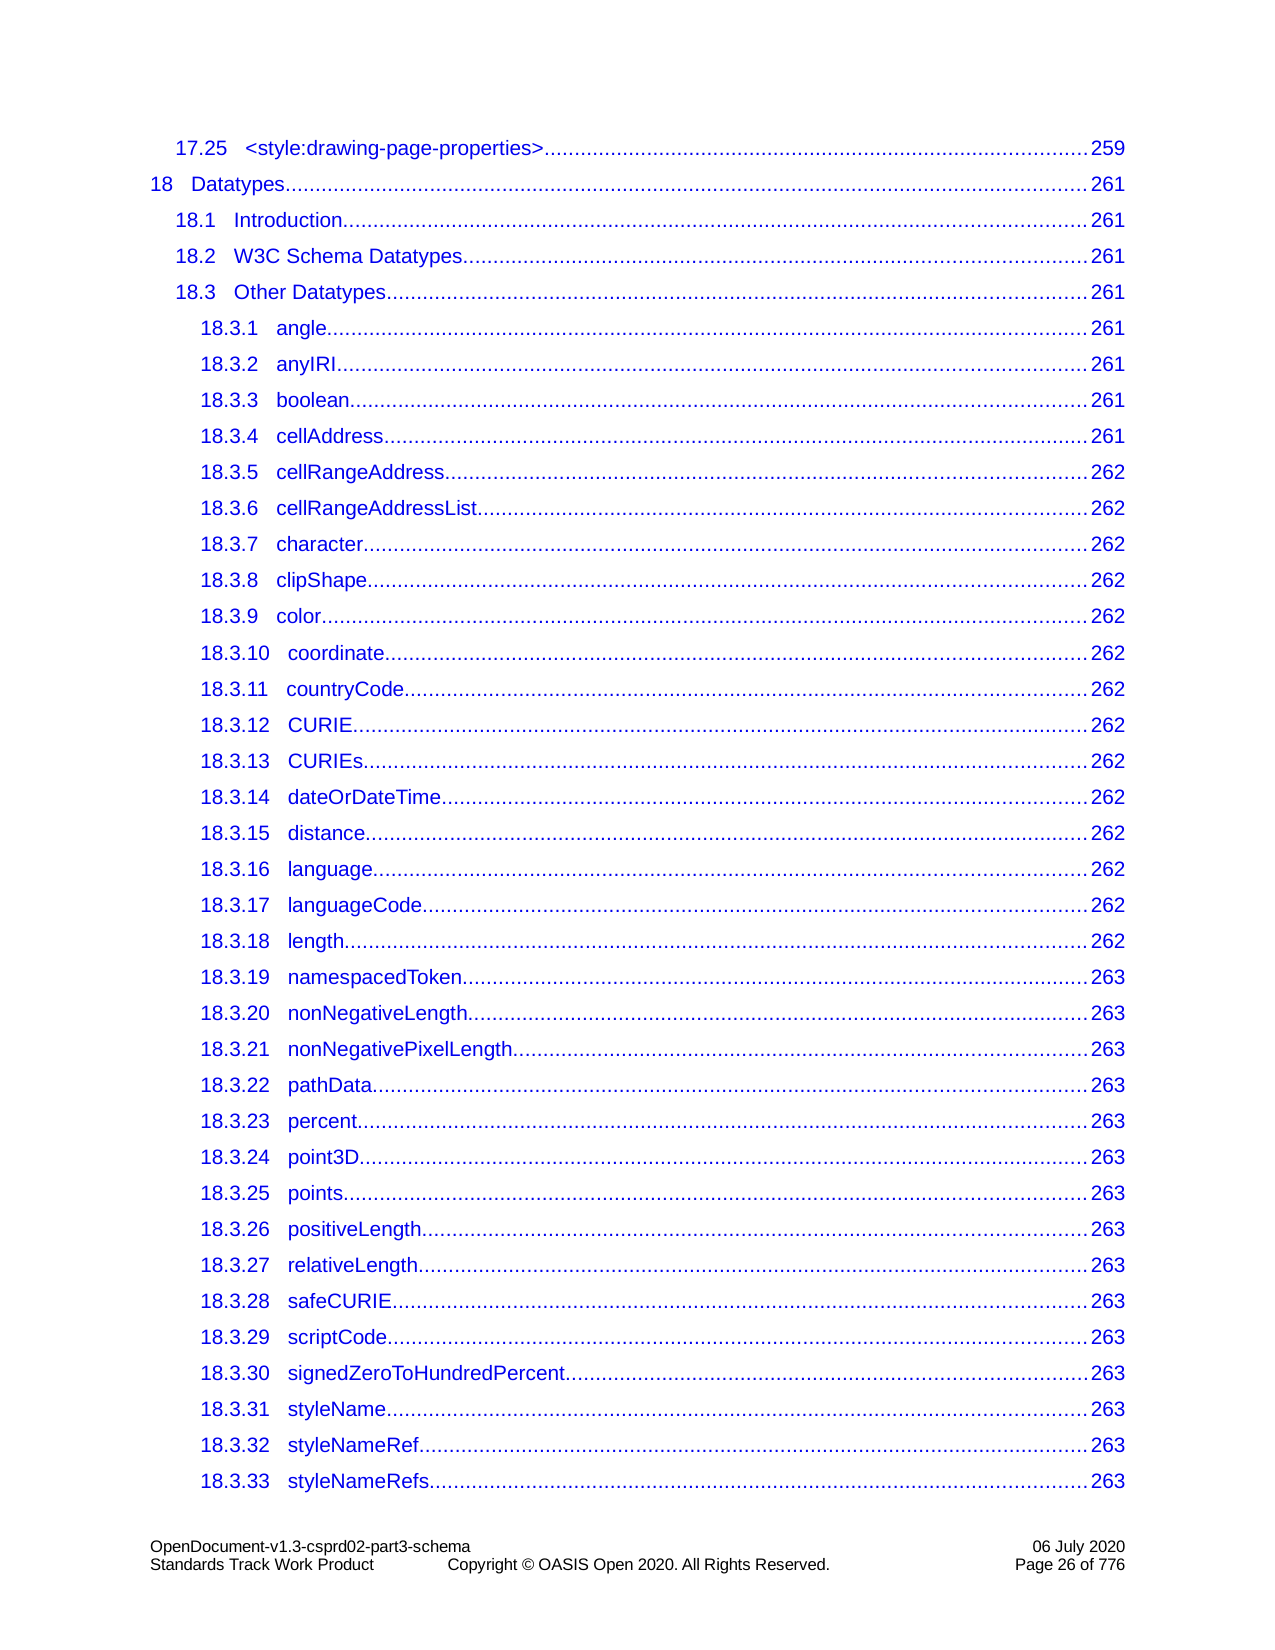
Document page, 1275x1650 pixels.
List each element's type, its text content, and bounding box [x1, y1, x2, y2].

text 18.3.27 relativeLength 263 [200, 1254, 1125, 1277]
text 18.3.12 CURIE 262 [200, 713, 1125, 737]
text 18.3.31 styleName 263 [200, 1398, 1125, 1421]
text 18.3.10 coordinate 262 [200, 641, 1125, 664]
text 18.3.8 clipShape 262 [200, 569, 1125, 592]
text 18.3 Other Datatypes 261 [175, 281, 1125, 304]
text 18.3.7 character 262 [200, 533, 1125, 556]
text 18.3.17 languageCode 262 [200, 893, 1125, 917]
text 18.3.28 safeCURIE 263 [200, 1290, 1125, 1313]
text 18.1 Introduction 261 [175, 208, 1125, 232]
text 18.3.19 namespacedToken 263 [200, 965, 1125, 989]
text 18.3.1 angle 261 [200, 317, 1125, 340]
text 18 Datatypes 261 [150, 172, 1125, 196]
text 18.3.24 point3D 263 [200, 1146, 1125, 1169]
text 18.3.5 cellRangeAddress 262 [200, 461, 1125, 484]
text 18.3.22 pathData 263 [200, 1073, 1125, 1097]
text 18.3.18 length 262 [200, 929, 1125, 953]
text 17.25 <style:drawing-page-properties> 259 [175, 136, 1125, 160]
text 18.3.2 anyIRI 261 [200, 353, 1125, 376]
text 18.3.15 distance 262 [200, 821, 1125, 845]
text 18.2 W3C Schema Datatypes 261 [175, 244, 1125, 268]
text 18.3.9 color 262 [200, 605, 1125, 628]
text 18.3.6 cellRangeAddressList 262 [200, 497, 1125, 520]
text 18.3.14 dateOrDateTime 262 [200, 785, 1125, 809]
text 18.3.32 styleNameRef 263 [200, 1434, 1125, 1457]
text 18.3.25 points 263 [200, 1182, 1125, 1205]
text 18.3.21 nonNegativePixelLength 263 [200, 1037, 1125, 1061]
text 18.3.33 styleNameRefs 263 [200, 1470, 1125, 1493]
text 18.3.26 positiveLength 263 [200, 1218, 1125, 1241]
text 18.3.23 percent 263 [200, 1109, 1125, 1133]
text 18.3.11 countryCode 262 [200, 677, 1125, 701]
text 18.3.3 boolean 261 [200, 389, 1125, 412]
text 18.3.20 nonNegativeLength 263 [200, 1001, 1125, 1025]
text 18.3.29 scriptCode 263 [200, 1326, 1125, 1349]
text 18.3.30 signedZeroToHundredPercent 263 [200, 1362, 1125, 1385]
text 18.3.13 CURIEs 262 [200, 749, 1125, 773]
text 18.3.4 cellAddress 261 [200, 425, 1125, 448]
text 18.3.16 language 262 [200, 857, 1125, 881]
